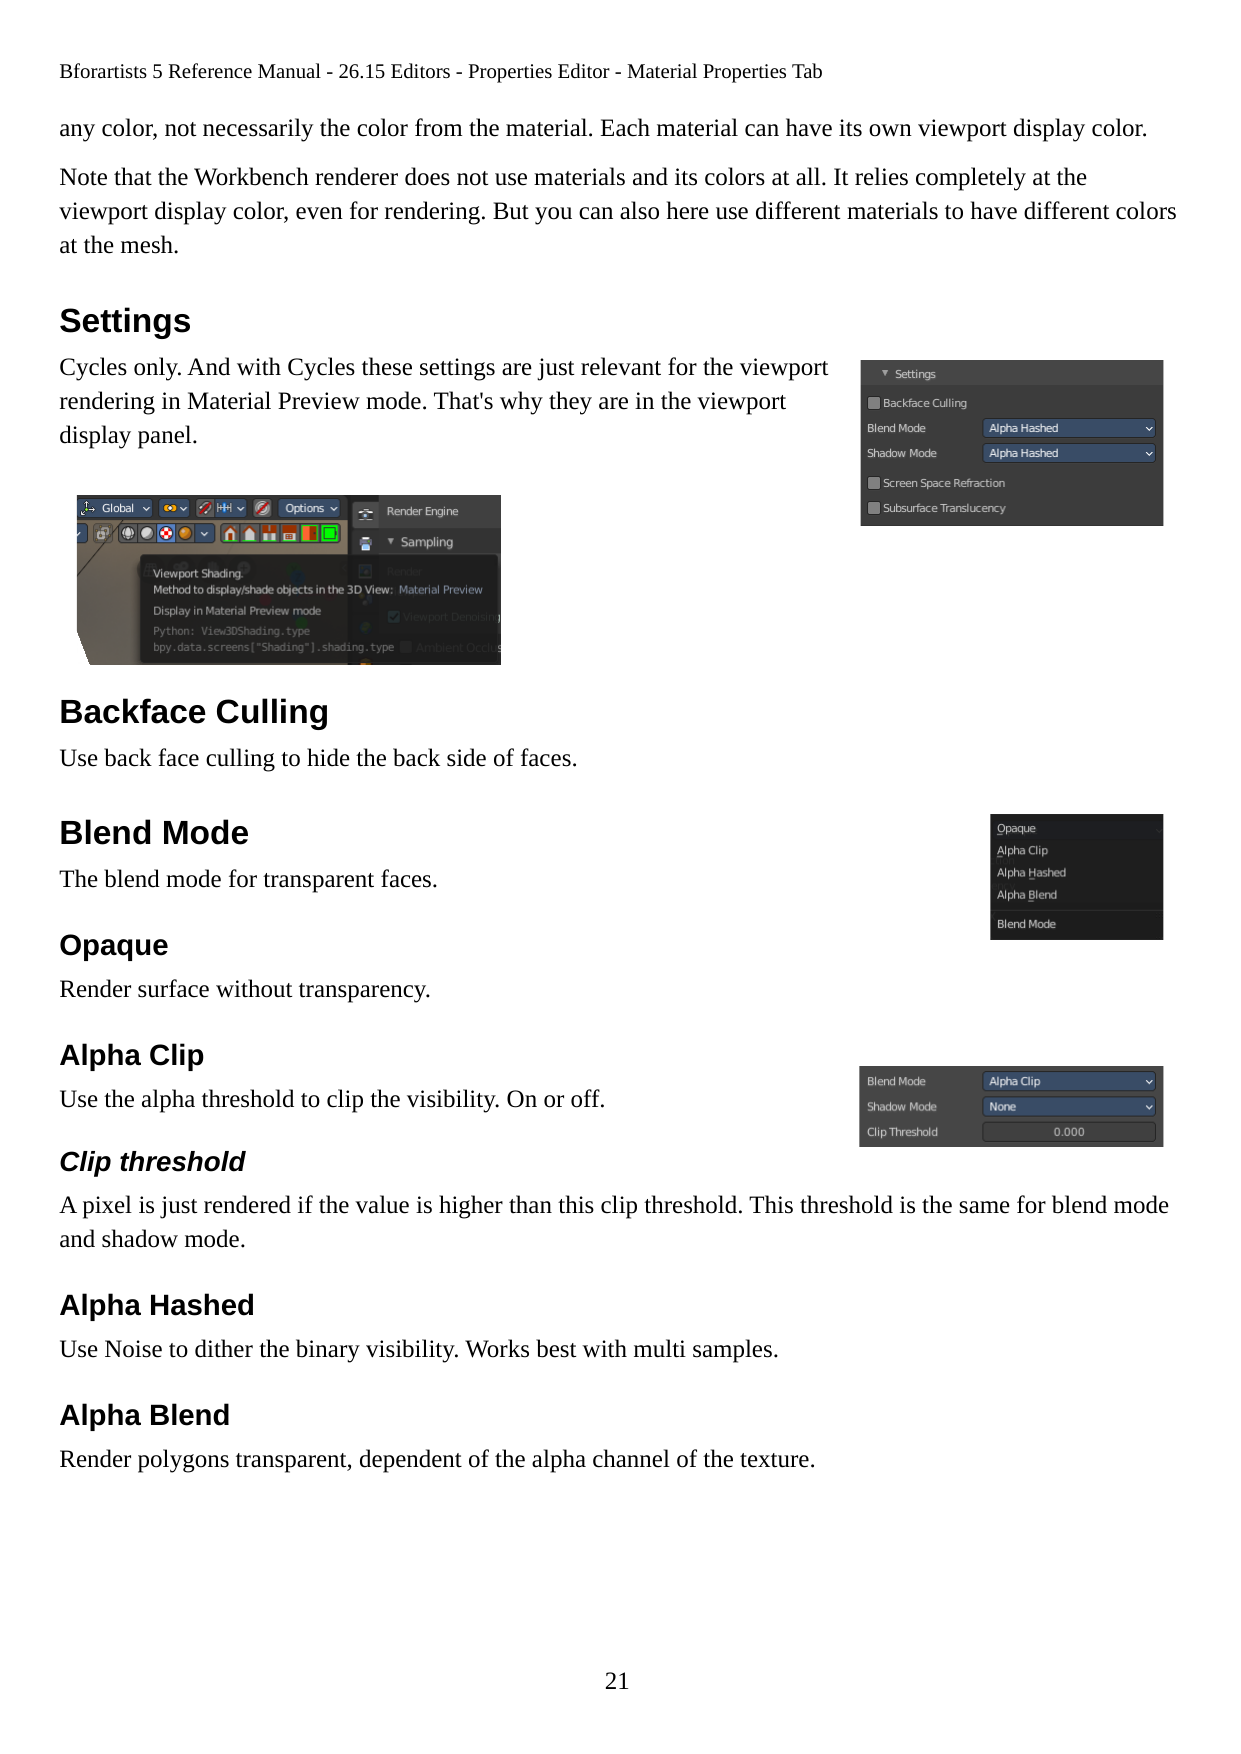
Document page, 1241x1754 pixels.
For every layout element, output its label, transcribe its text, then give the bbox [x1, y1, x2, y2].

text Use Noise to dither the binary visibility. Works best with multi samples. [59, 1334, 1181, 1363]
picture [76, 495, 501, 665]
subtitle Alpha Hashed [59, 1288, 1181, 1322]
picture [990, 814, 1164, 940]
text A pixel is just rendered if the value is higher than this clip threshold. This threshold is the same for blend mode and shadow mode. [59, 1190, 1181, 1253]
subtitle Settings [59, 301, 1181, 339]
picture [859, 1066, 1164, 1147]
subtitle Alpha Clip [59, 1037, 1181, 1071]
text Use the alpha threshold to clip the visibility. On or off. [59, 1084, 859, 1112]
text Cycles only. And with Cycles these settings are just relevant for the viewport rendering in Material Preview mode. That's why they are in the viewport display panel. [59, 352, 1181, 449]
text any color, not necessarily the color from the material. Each material can have its own viewport display color. [59, 113, 1181, 141]
picture [860, 360, 1164, 526]
text Note that the Workbench renderer does not use materials and its colors at all. It relies completely at the viewport display color, even for rendering. But you can also here use different materials to have different colors at the mesh. [59, 162, 1181, 259]
subtitle Alpha Blend [59, 1398, 1181, 1431]
text Render polygons transparent, dependent of the alpha channel of the texture. [59, 1444, 1181, 1473]
text The blend mode for transparent faces. [59, 864, 990, 893]
text Use back face culling to hide the back side of faces. [59, 743, 1181, 772]
subtitle Backface Culling [59, 692, 1181, 730]
subtitle Clip threshold [59, 1145, 1181, 1177]
subtitle Blend Mode [59, 813, 1181, 851]
subtitle Opaque [59, 928, 1181, 961]
text Render surface without transparency. [59, 974, 1181, 1003]
